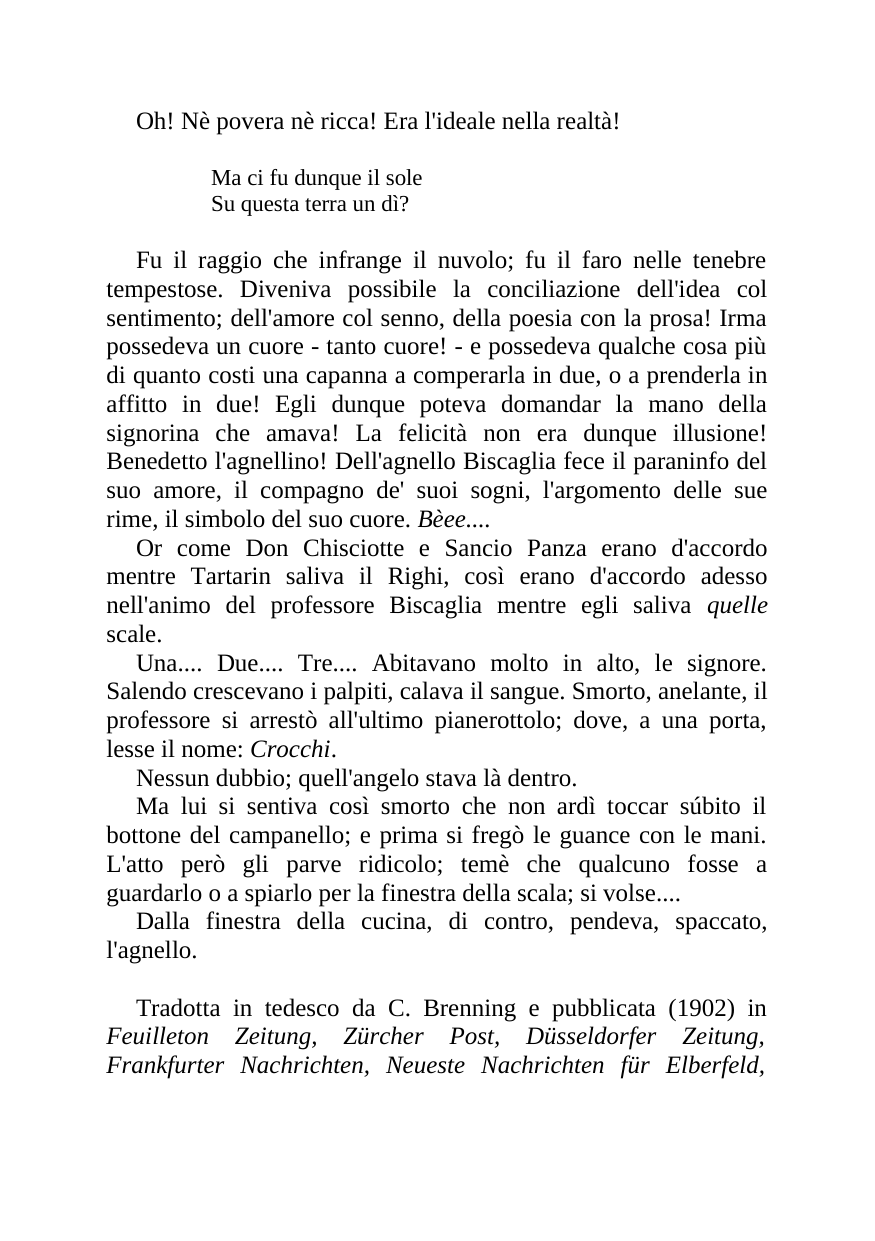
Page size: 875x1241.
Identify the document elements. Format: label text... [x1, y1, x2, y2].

text Su questa terra un dì? [181, 190, 768, 216]
text Oh! Nè povera nè ricca! Era l'ideale nella realtà! [106, 106, 768, 135]
text Tradotta in tedesco da C. Brenning e pubblicata (1902) in Feuilleton Zeitung, Zürcher Post, Düsseldorfer Zeitung, Frankfurter Nachrichten, Neueste Nachrichten für Elberfeld, [106, 993, 768, 1079]
text Fu il raggio che infrange il nuvolo; fu il faro nelle tenebre tempestose. Diveniva possibile la conciliazione dell'idea col sentimento; dell'amore col senno, della poesia con la prosa! Irma possedeva un cuore - tanto cuore! - e possedeva qualche cosa più di quanto costi una capanna a comperarla in due, o a prenderla in affitto in due! Egli dunque poteva domandar la mano della signorina che amava! La felicità non era dunque illusione! Benedetto l'agnellino! Dell'agnello Biscaglia fece il paraninfo del suo amore, il compagno de' suoi sogni, l'argomento delle sue rime, il simbolo del suo cuore. Bèee.... [106, 245, 768, 533]
text Una.... Due.... Tre.... Abitavano molto in alto, le signore. Salendo crescevano i palpiti, calava il sangue. Smorto, anelante, il professore si arrestò all'ultimo pianerottolo; dove, a una porta, lesse il nome: Crocchi. [106, 648, 768, 763]
text Dalla finestra della cucina, di contro, pendeva, spaccato, l'agnello. [106, 906, 768, 964]
text Nessun dubbio; quell'angelo stava là dentro. [106, 763, 768, 791]
text Or come Don Chisciotte e Sancio Panza erano d'accordo mentre Tartarin saliva il Righi, così erano d'accordo adesso nell'animo del professore Biscaglia mentre egli saliva quelle scale. [106, 533, 768, 648]
text Ma ci fu dunque il sole [181, 164, 768, 190]
text Ma lui si sentiva così smorto che non ardì toccar súbito il bottone del campanello; e prima si fregò le guance con le mani. L'atto però gli parve ridicolo; temè che qualcuno fosse a guardarlo o a spiarlo per la finestra della scala; si volse.... [106, 791, 768, 906]
